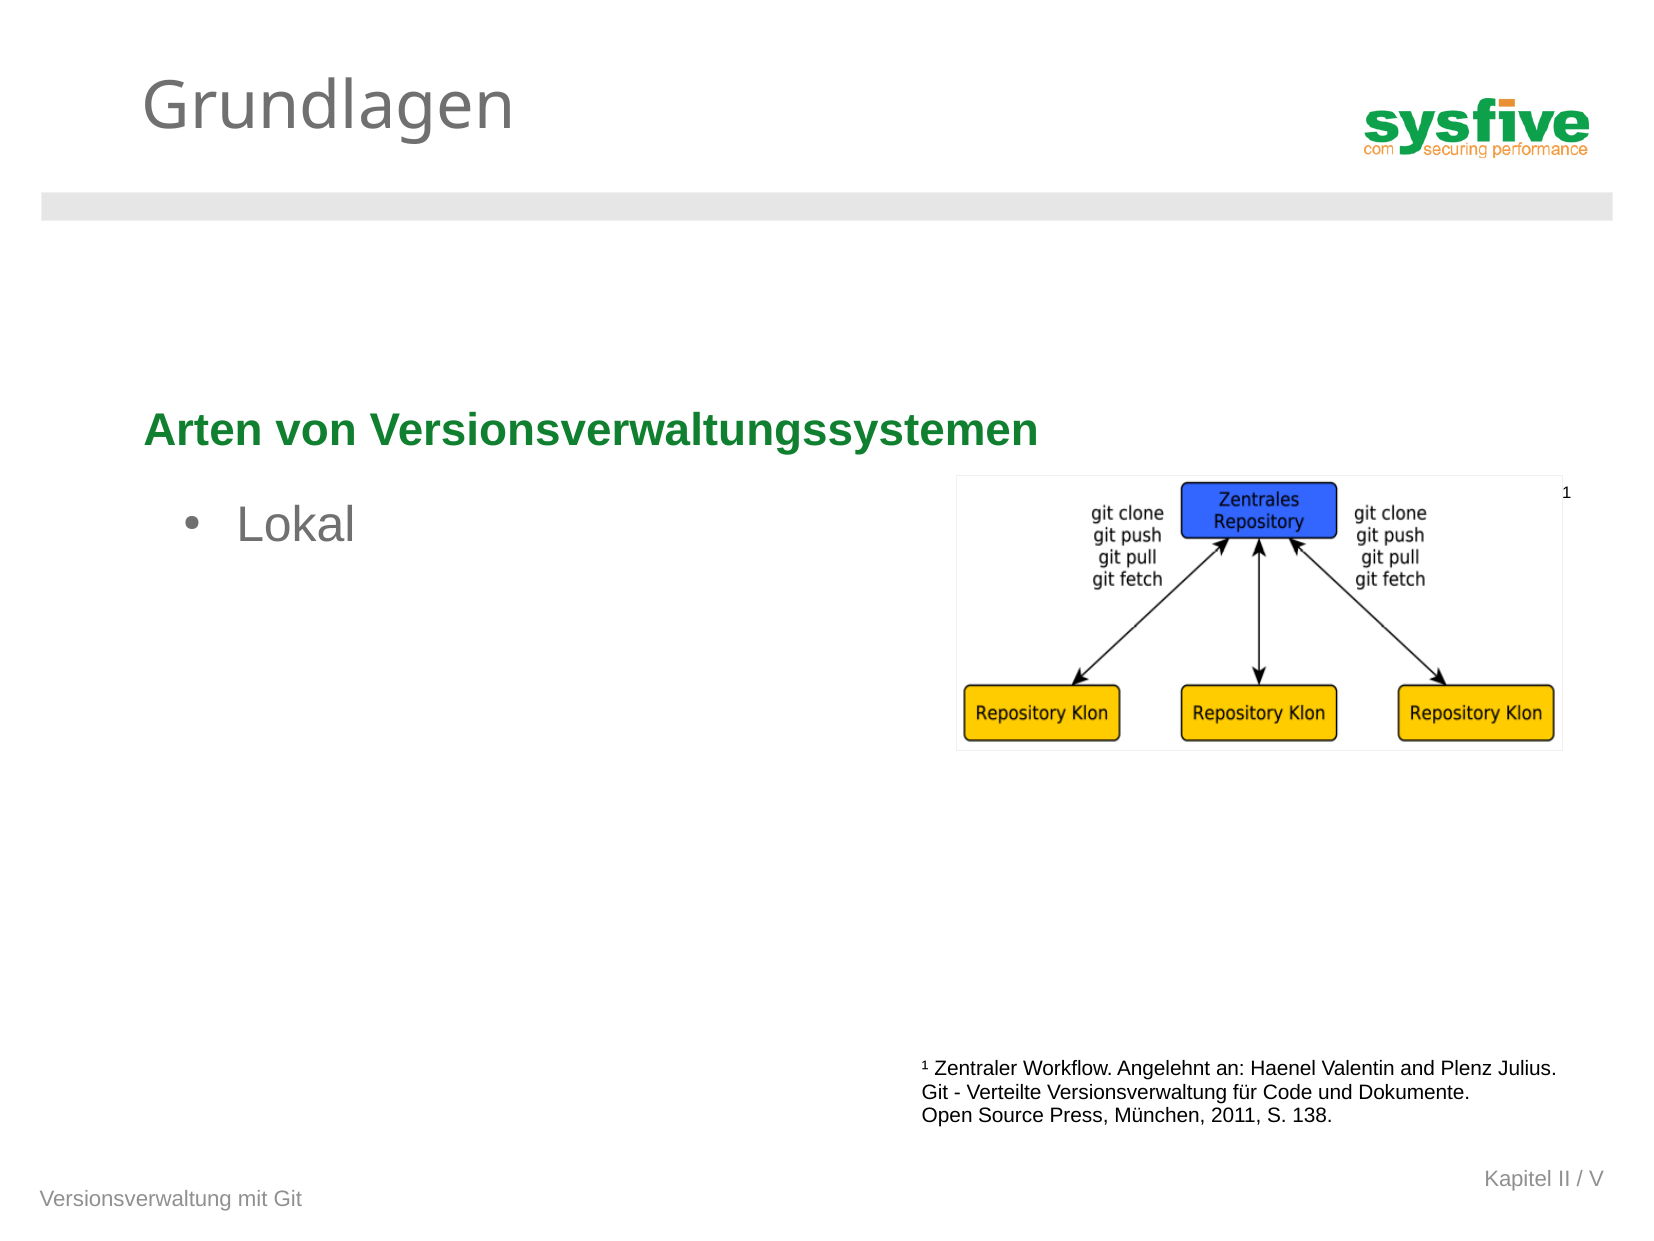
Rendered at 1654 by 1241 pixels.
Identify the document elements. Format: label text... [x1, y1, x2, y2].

picture [1364, 98, 1589, 158]
picture [956, 475, 1563, 751]
text_box Versionsverwaltung mit Git [11, 1181, 331, 1217]
title Grundlagen [141, 59, 1099, 146]
text_box [41, 192, 1613, 221]
text_box Kapitel II / V [1458, 1139, 1630, 1218]
text_box ¹ Zentraler Workflow. Angelehnt an: Haenel Valentin and Plenz Julius. Git - Verteilte Versionsverwaltung für Code und Dokumente. Open Source Press, München, 2011, S. 138. [906, 1055, 1654, 1129]
title Arten von Versionsverwaltungssystemen [143, 386, 1100, 473]
list Lokal [165, 496, 1276, 1111]
text_box 1 [1563, 477, 1577, 508]
